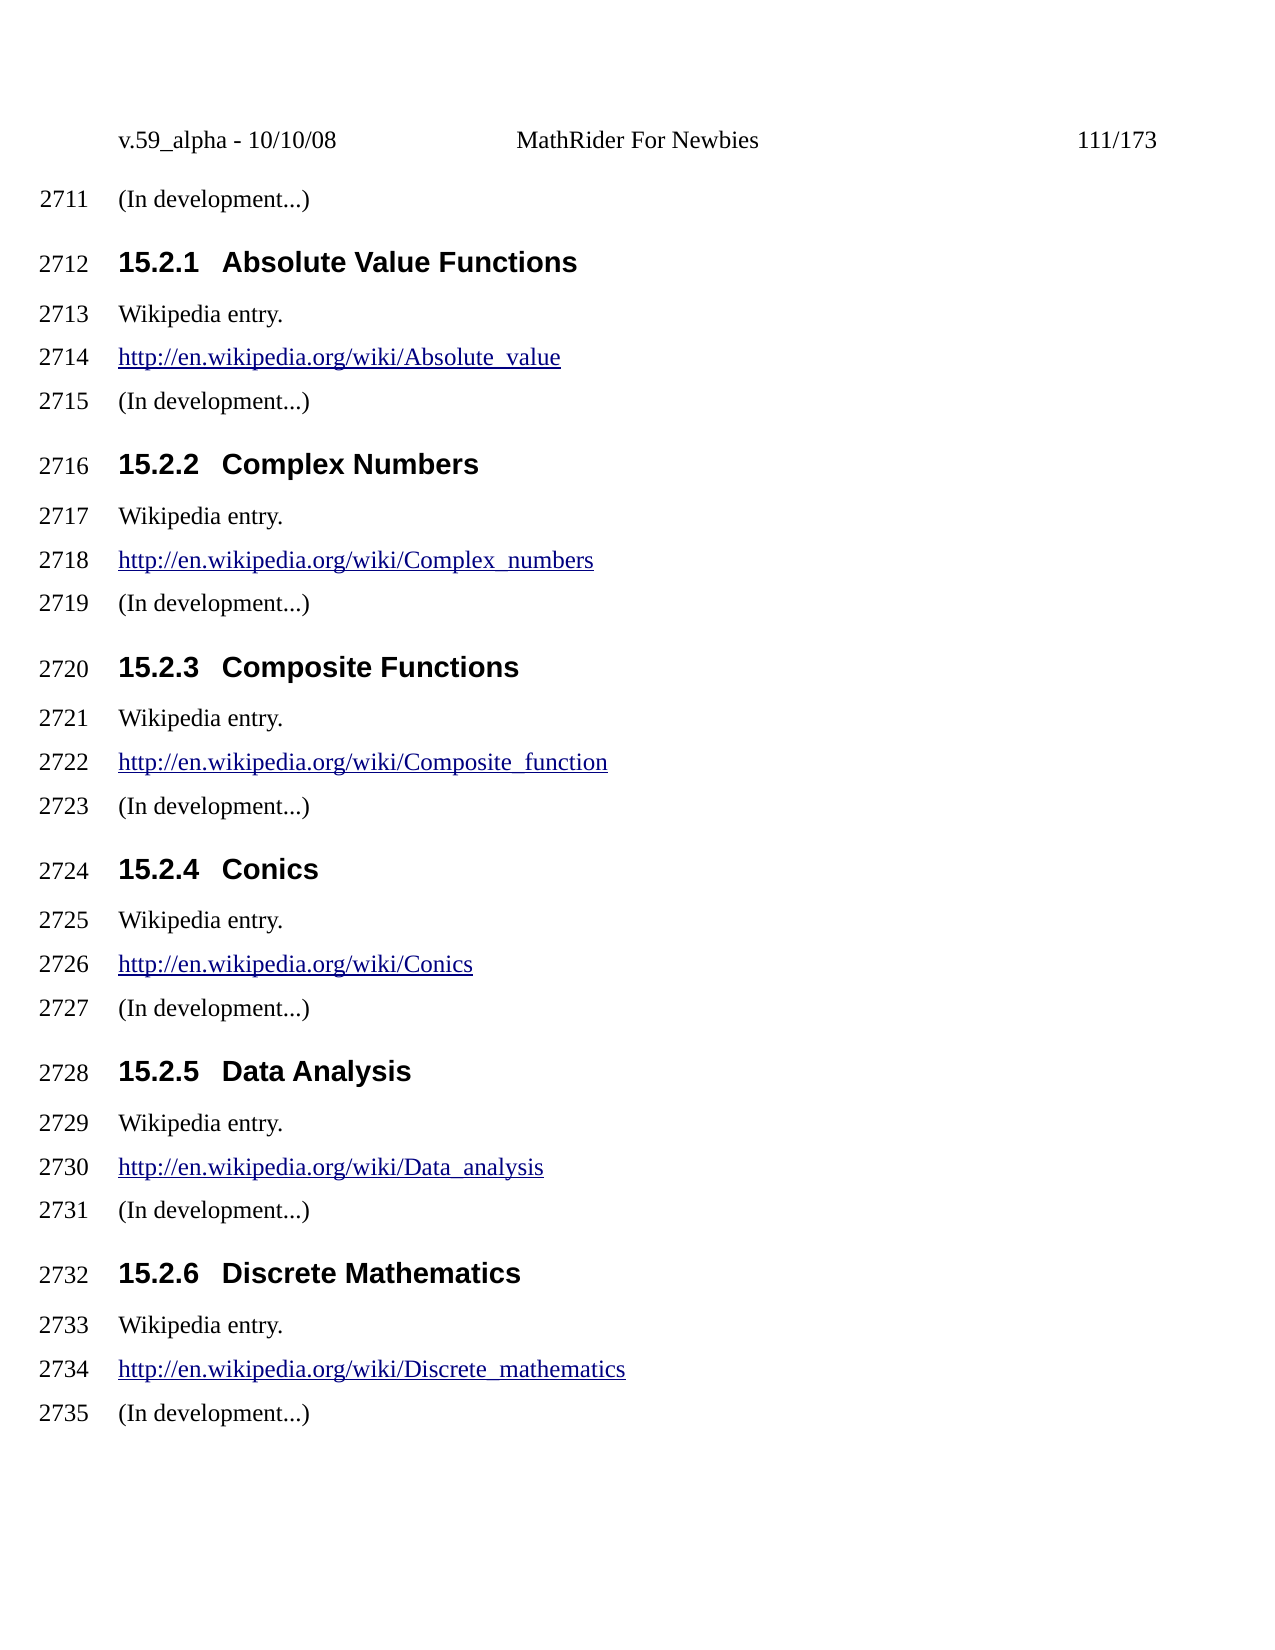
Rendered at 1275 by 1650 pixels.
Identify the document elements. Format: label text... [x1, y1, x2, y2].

text Wikipedia entry. [118, 906, 1157, 934]
subtitle Data Analysis [118, 1054, 1157, 1088]
text Wikipedia entry. [118, 1108, 1157, 1137]
text http://en.wikipedia.org/wiki/Conics [118, 949, 1157, 978]
subtitle Complex Numbers [118, 447, 1157, 481]
subtitle Composite Functions [118, 650, 1157, 683]
text Wikipedia entry. [118, 299, 1157, 327]
text (In development...) [118, 791, 1157, 819]
text (In development...) [118, 1398, 1157, 1426]
text http://en.wikipedia.org/wiki/Complex_numbers [118, 545, 1157, 573]
text http://en.wikipedia.org/wiki/Absolute_value [118, 342, 1157, 371]
subtitle Discrete Mathematics [118, 1257, 1157, 1290]
text (In development...) [118, 993, 1157, 1022]
text http://en.wikipedia.org/wiki/Composite_function [118, 747, 1157, 776]
text Wikipedia entry. [118, 703, 1157, 732]
text (In development...) [118, 588, 1157, 617]
text http://en.wikipedia.org/wiki/Data_analysis [118, 1152, 1157, 1180]
subtitle Absolute Value Functions [118, 245, 1157, 279]
text Wikipedia entry. [118, 1310, 1157, 1339]
text (In development...) [118, 184, 1157, 213]
subtitle Conics [118, 852, 1157, 886]
text Wikipedia entry. [118, 501, 1157, 530]
text http://en.wikipedia.org/wiki/Discrete_mathematics [118, 1354, 1157, 1383]
text (In development...) [118, 1195, 1157, 1224]
text (In development...) [118, 386, 1157, 415]
